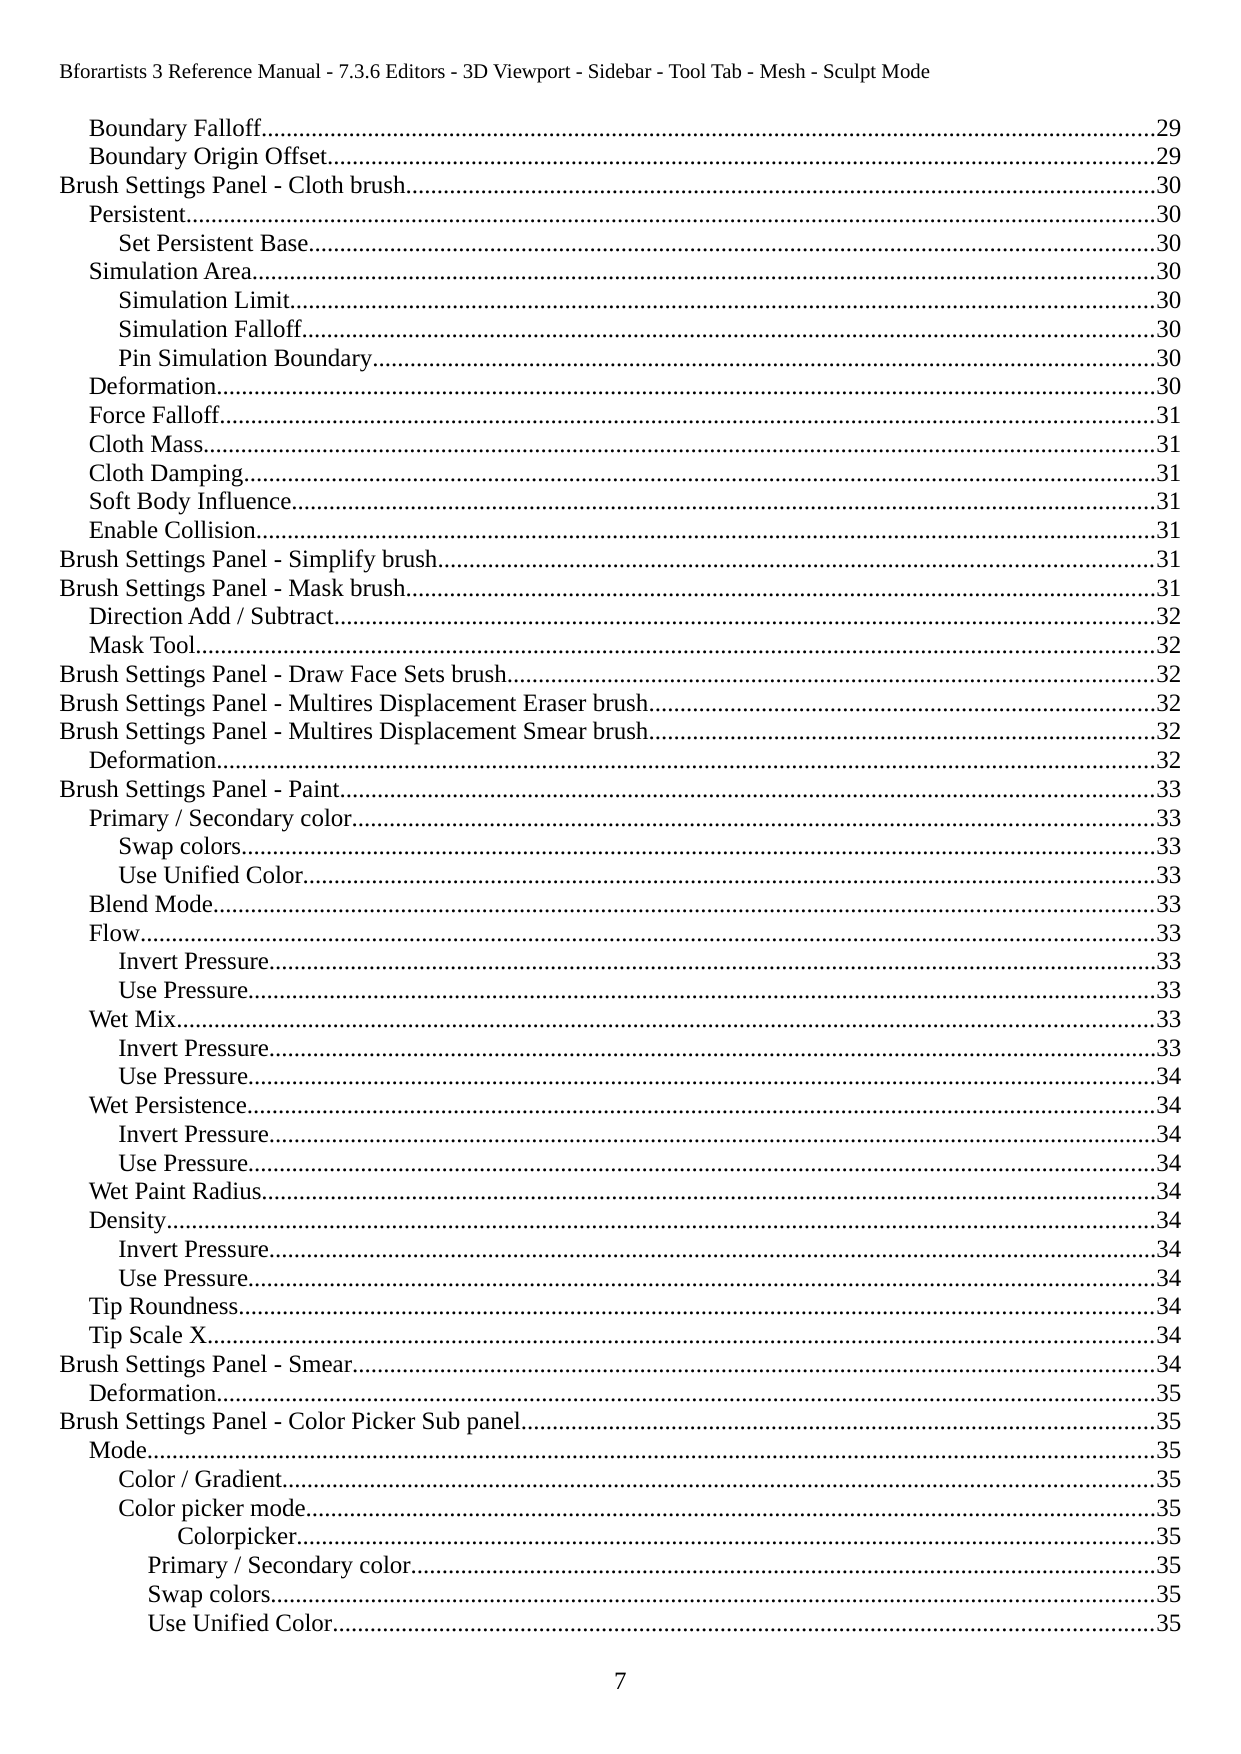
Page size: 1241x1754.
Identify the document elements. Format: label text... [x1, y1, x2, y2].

text Wet Mix 33 [88, 1004, 1181, 1033]
text Brush Settings Panel - Smear 34 [59, 1349, 1181, 1378]
text Use Pressure 33 [118, 975, 1181, 1004]
text Invert Pressure 33 [118, 946, 1181, 975]
text Brush Settings Panel - Simplify brush 31 [59, 544, 1181, 573]
text Invert Pressure 33 [118, 1033, 1181, 1061]
text Mask Tool 32 [88, 630, 1181, 659]
text Colorpicker 35 [177, 1521, 1181, 1550]
text Invert Pressure 34 [118, 1119, 1181, 1148]
text Enable Collision 31 [88, 515, 1181, 544]
text Primary / Secondary color 33 [88, 803, 1181, 831]
text Brush Settings Panel - Cloth brush 30 [59, 170, 1181, 199]
text Soft Body Influence 31 [88, 486, 1181, 515]
text Deformation 30 [88, 371, 1181, 400]
text Use Unified Color 33 [118, 860, 1181, 889]
text Direction Add / Subtract 32 [88, 601, 1181, 630]
text Simulation Limit 30 [118, 285, 1181, 314]
text Primary / Secondary color 35 [147, 1550, 1181, 1579]
text Blend Mode 33 [88, 889, 1181, 918]
text Brush Settings Panel - Draw Face Sets brush 32 [59, 659, 1181, 688]
text Persistent 30 [88, 199, 1181, 228]
text Brush Settings Panel - Paint 33 [59, 774, 1181, 803]
text Deformation 32 [88, 745, 1181, 774]
text Swap colors 35 [147, 1579, 1181, 1608]
text Force Falloff 31 [88, 400, 1181, 429]
text Simulation Area 30 [88, 256, 1181, 285]
text Use Pressure 34 [118, 1061, 1181, 1090]
text Boundary Origin Offset 29 [88, 141, 1181, 170]
text Swap colors 33 [118, 831, 1181, 860]
text Use Pressure 34 [118, 1148, 1181, 1176]
text Density 34 [88, 1205, 1181, 1234]
text Brush Settings Panel - Multires Displacement Smear brush 32 [59, 716, 1181, 745]
text Wet Persistence 34 [88, 1090, 1181, 1119]
text Flow 33 [88, 918, 1181, 946]
text Brush Settings Panel - Multires Displacement Eraser brush 32 [59, 688, 1181, 716]
text Color picker mode 35 [118, 1493, 1181, 1521]
text Color / Gradient 35 [118, 1464, 1181, 1493]
text Use Unified Color 35 [147, 1608, 1181, 1636]
text Simulation Falloff 30 [118, 314, 1181, 343]
text Deformation 35 [88, 1378, 1181, 1406]
text Tip Roundness 34 [88, 1291, 1181, 1320]
text Pin Simulation Boundary 30 [118, 343, 1181, 371]
text Tip Scale X 34 [88, 1320, 1181, 1349]
text Boundary Falloff 29 [88, 113, 1181, 141]
text Brush Settings Panel - Color Picker Sub panel 35 [59, 1406, 1181, 1435]
text Use Pressure 34 [118, 1263, 1181, 1291]
text Brush Settings Panel - Mask brush 31 [59, 573, 1181, 601]
text Set Persistent Base 30 [118, 228, 1181, 256]
text Invert Pressure 34 [118, 1234, 1181, 1263]
text Mode 35 [88, 1435, 1181, 1464]
text Cloth Mass 31 [88, 429, 1181, 458]
text Cloth Damping 31 [88, 458, 1181, 486]
text Wet Paint Radius 34 [88, 1176, 1181, 1205]
